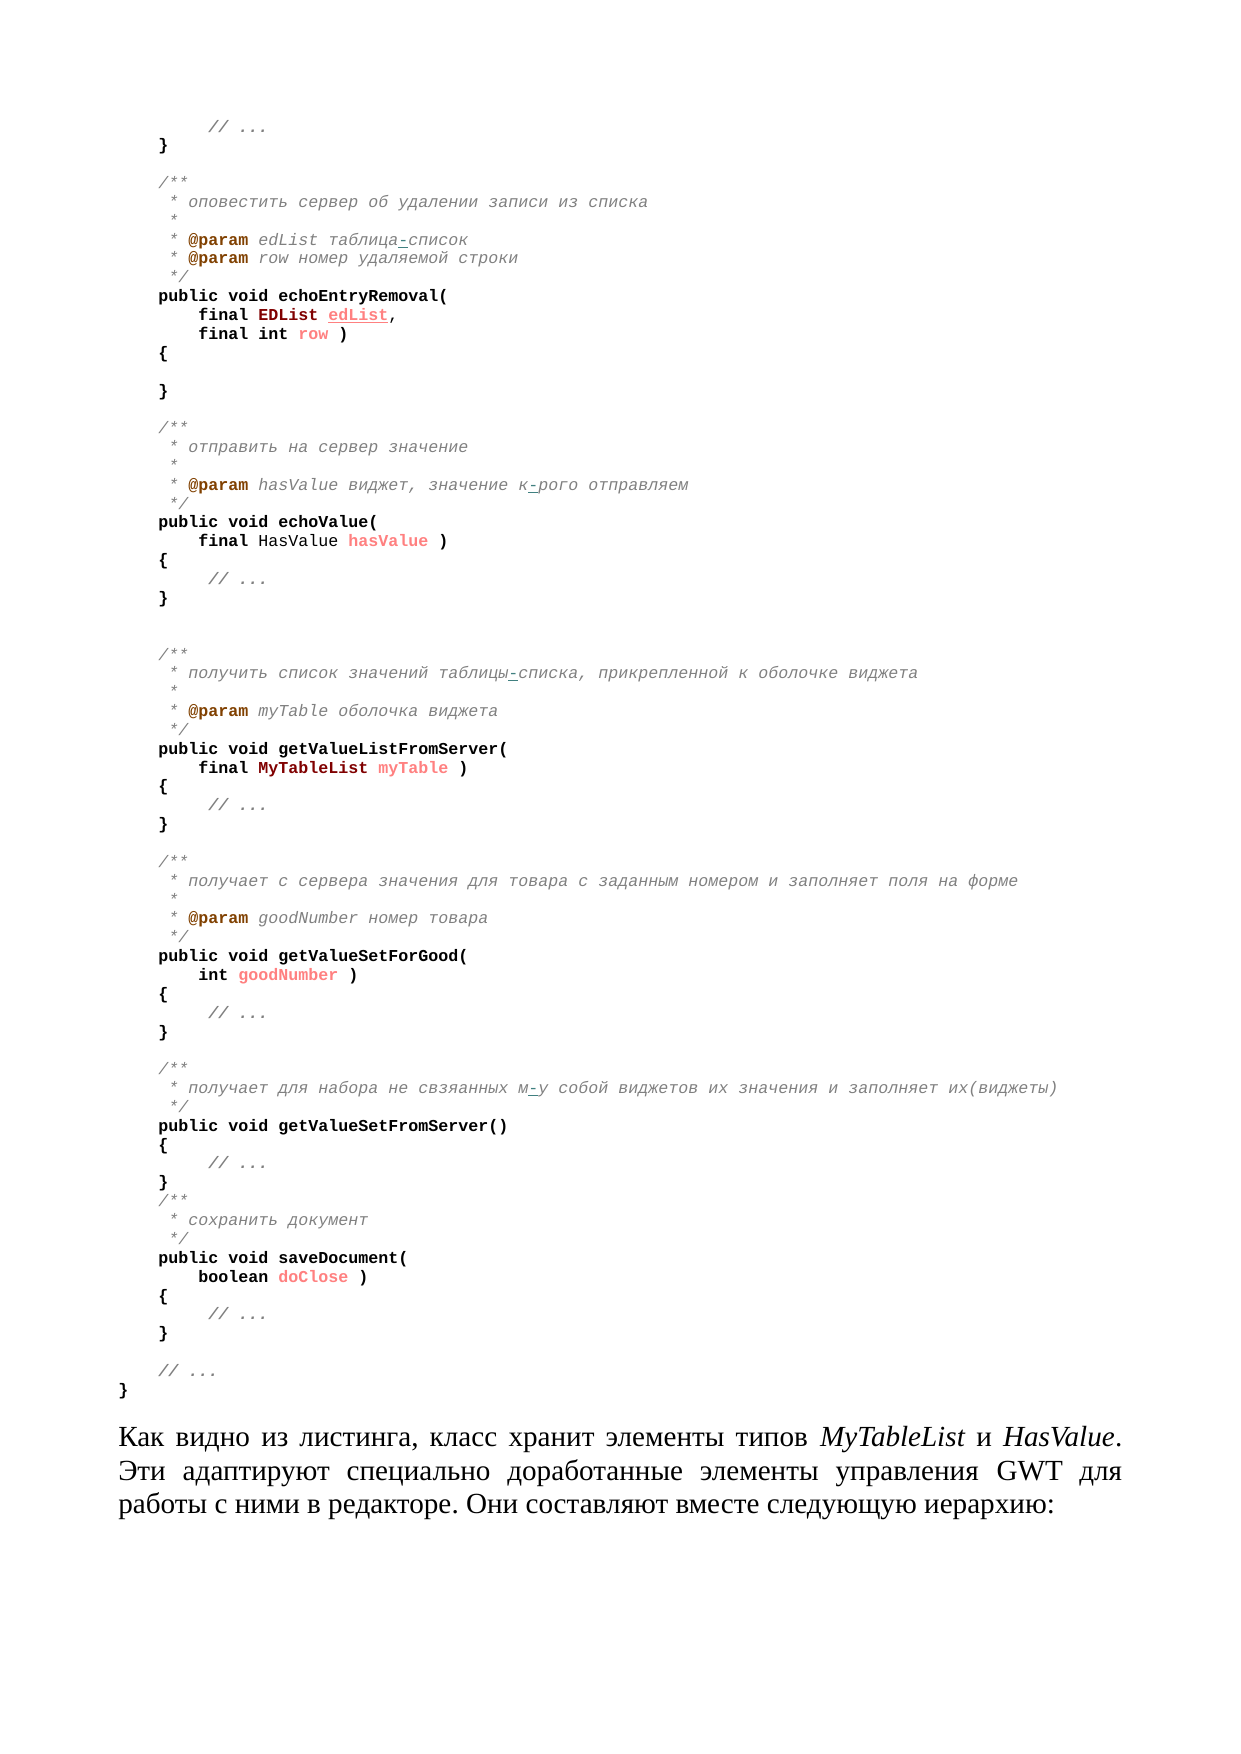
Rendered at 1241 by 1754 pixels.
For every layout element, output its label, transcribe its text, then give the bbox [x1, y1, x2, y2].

text } [118, 1174, 1122, 1193]
text /** [118, 853, 1122, 872]
text * получить список значений таблицы-списка, прикрепленной к оболочке виджета [118, 665, 1122, 684]
text int goodNumber ) [118, 967, 1122, 985]
text public void getValueSetFromServer() [118, 1117, 1122, 1136]
text */ [118, 269, 1122, 288]
text // ... [118, 571, 1122, 589]
text * оповестить сервер об удалении записи из списка [118, 193, 1122, 212]
text */ [118, 1098, 1122, 1117]
text * сохранить документ [118, 1212, 1122, 1231]
text public void getValueListFromServer( [118, 740, 1122, 759]
text final int row ) [118, 326, 1122, 344]
text * @param myTable оболочка виджета [118, 703, 1122, 721]
text /** [118, 1061, 1122, 1080]
text * @param edList таблица-список [118, 231, 1122, 250]
text } [118, 1325, 1122, 1344]
text * получает для набора не свзяанных м-у собой виджетов их значения и заполняет их(виджеты) [118, 1080, 1122, 1098]
text Как видно из листинга, класс хранит элементы типов MyTableList и HasValue. Эти адаптируют специально доработанные элементы управления GWT для работы с ними в редакторе. Они составляют вместе следующую иерархию: [118, 1419, 1122, 1520]
text } [118, 816, 1122, 834]
text * получает с сервера значения для товара с заданным номером и заполняет поля на форме [118, 872, 1122, 891]
text public void saveDocument( [118, 1249, 1122, 1268]
text } [118, 382, 1122, 401]
text /** [118, 646, 1122, 665]
text /** [118, 1193, 1122, 1212]
text * @param goodNumber номер товара [118, 910, 1122, 929]
text * [118, 457, 1122, 476]
text * отправить на сервер значение [118, 439, 1122, 457]
text final EDList edList, [118, 307, 1122, 326]
text * @param hasValue виджет, значение к-рого отправляем [118, 476, 1122, 495]
text public void echoValue( [118, 514, 1122, 533]
text // ... [118, 1306, 1122, 1325]
text } [118, 1023, 1122, 1042]
text // ... [118, 1362, 1122, 1381]
text { [118, 985, 1122, 1004]
text } [118, 589, 1122, 608]
text // ... [118, 1004, 1122, 1023]
text * [118, 684, 1122, 703]
text * @param row номер удаляемой строки [118, 250, 1122, 269]
text public void getValueSetForGood( [118, 948, 1122, 967]
text /** [118, 175, 1122, 193]
text // ... [118, 797, 1122, 816]
text { [118, 1287, 1122, 1306]
text * [118, 212, 1122, 231]
text { [118, 1136, 1122, 1155]
text */ [118, 929, 1122, 948]
text * [118, 891, 1122, 910]
text } [118, 137, 1122, 156]
text final HasValue hasValue ) [118, 533, 1122, 552]
text */ [118, 721, 1122, 740]
text final MyTableList myTable ) [118, 759, 1122, 778]
text */ [118, 1231, 1122, 1249]
text */ [118, 495, 1122, 514]
text // ... [118, 118, 1122, 137]
text { [118, 344, 1122, 363]
text } [118, 1381, 1122, 1400]
text boolean doClose ) [118, 1268, 1122, 1287]
text { [118, 552, 1122, 571]
text /** [118, 420, 1122, 439]
text public void echoEntryRemoval( [118, 288, 1122, 307]
text // ... [118, 1155, 1122, 1174]
text { [118, 778, 1122, 797]
